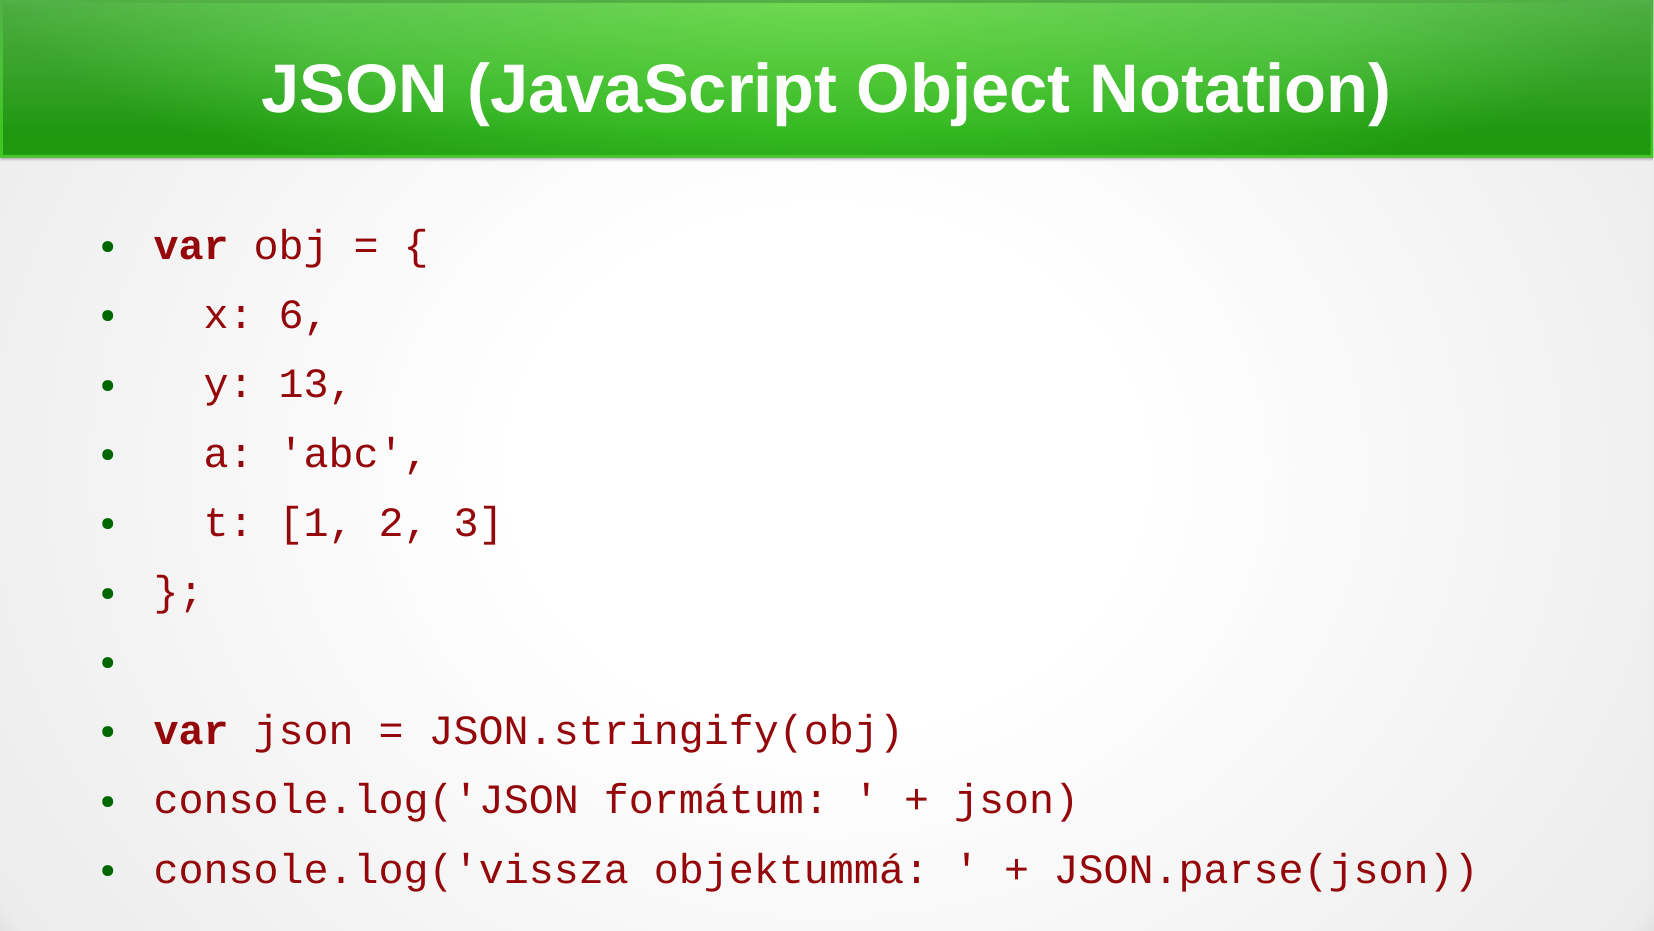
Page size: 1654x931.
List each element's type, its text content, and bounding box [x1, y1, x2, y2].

title JSON (JavaScript Object Notation) [82, 35, 1571, 142]
list var obj = { x: 6, y: 13, a: 'abc', t: [1, 2, 3] }; var json = JSON.stringify(obj) console.log('JSON formátum: ' + json) console.log('vissza objektummá: ' + JSON.parse(json)) [82, 224, 1571, 910]
